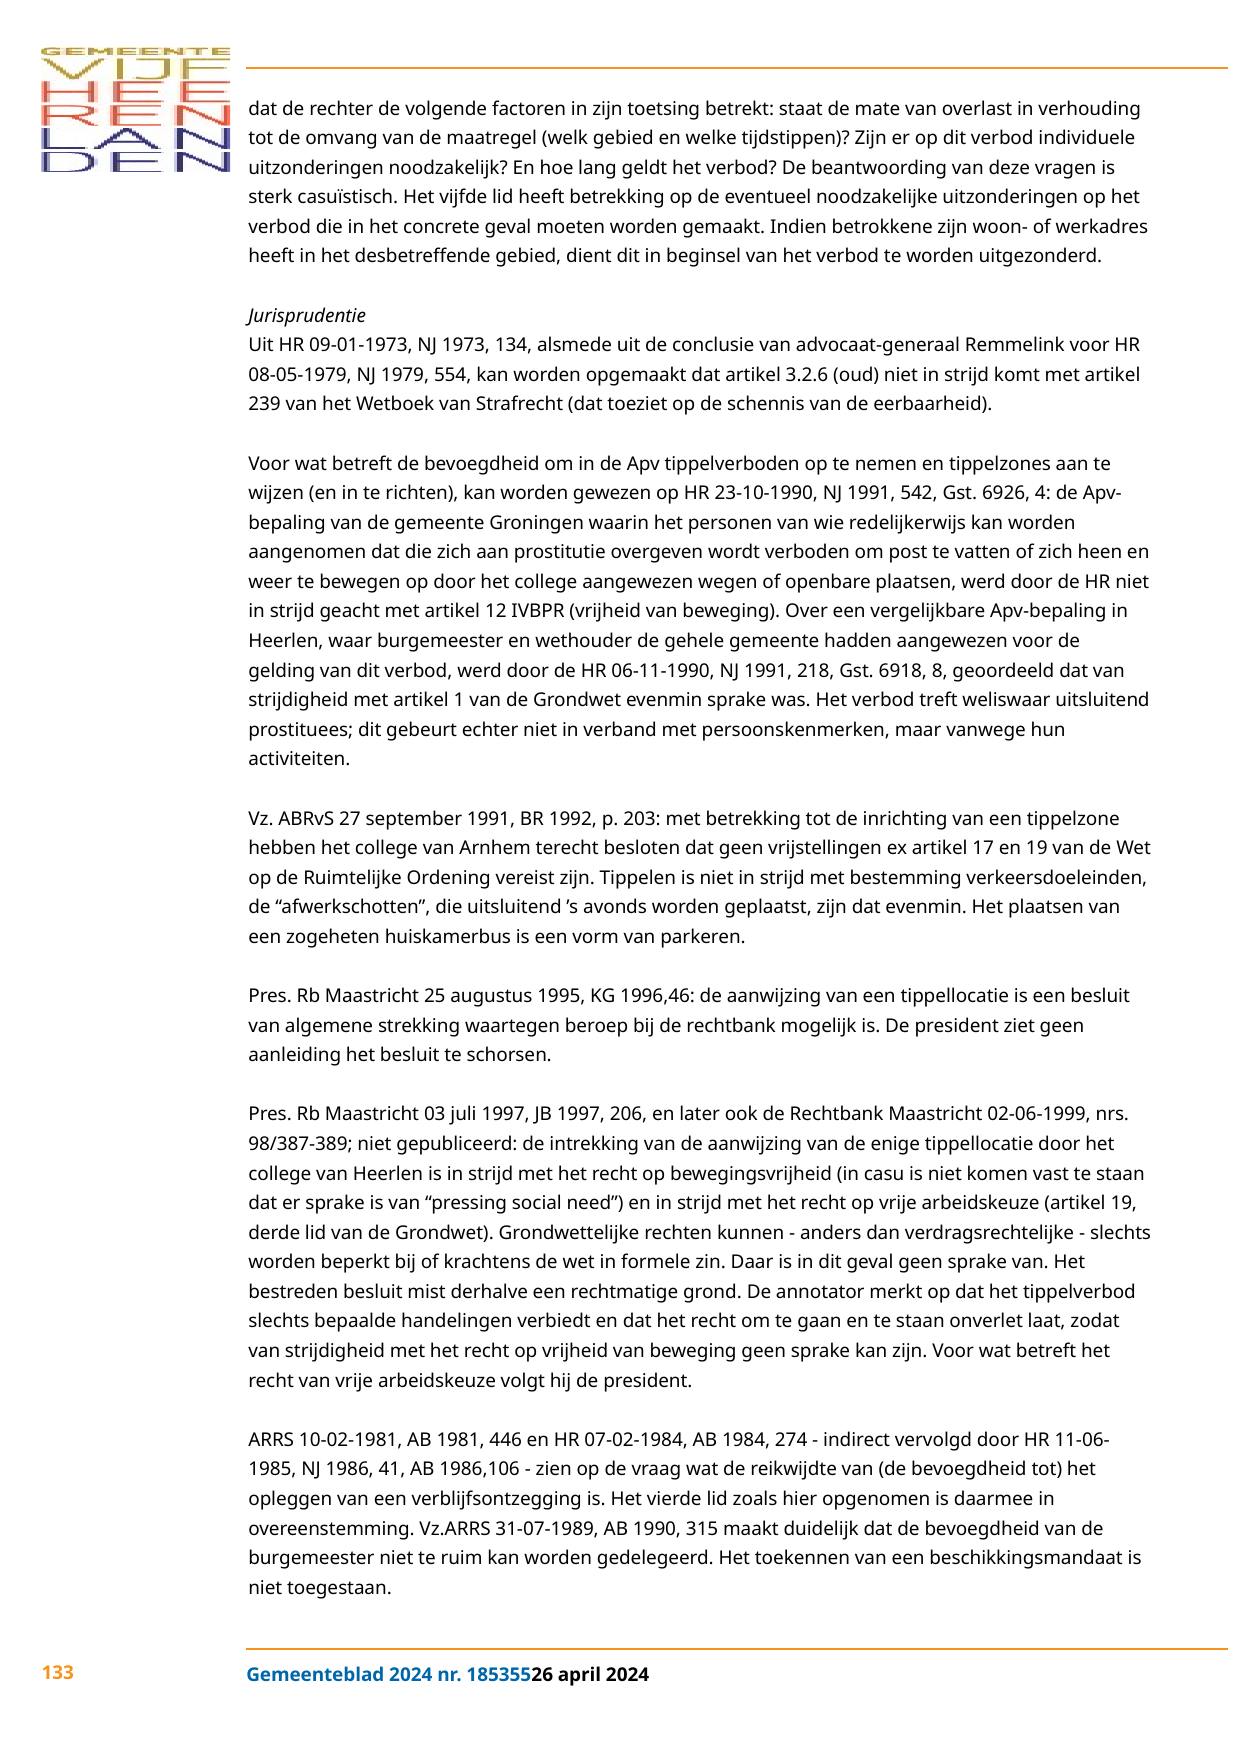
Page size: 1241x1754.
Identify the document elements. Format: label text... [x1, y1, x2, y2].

text Pres. Rb Maastricht 03 juli 1997, JB 1997, 206, en later ook de Rechtbank Maastricht 02-06-1999, nrs. 98/387-389; niet gepubliceerd: de intrekking van de aanwijzing van de enige tippellocatie door het college van Heerlen is in strijd met het recht op bewegingsvrijheid (in casu is niet komen vast te staan dat er sprake is van “pressing social need”) en in strijd met het recht op vrije arbeidskeuze (artikel 19, derde lid van de Grondwet). Grondwettelijke rechten kunnen - anders dan verdragsrechtelijke - slechts worden beperkt bij of krachtens de wet in formele zin. Daar is in dit geval geen sprake van. Het bestreden besluit mist derhalve een rechtmatige grond. De annotator merkt op dat het tippelverbod slechts bepaalde handelingen verbiedt en dat het recht om te gaan en te staan onverlet laat, zodat van strijdigheid met het recht op vrijheid van beweging geen sprake kan zijn. Voor wat betreft het recht van vrije arbeidskeuze volgt hij de president. [248, 1101, 1152, 1393]
text Uit HR 09-01-1973, NJ 1973, 134, alsmede uit de conclusie van advocaat-generaal Remmelink voor HR 08-05-1979, NJ 1979, 554, kan worden opgemaakt dat artikel 3.2.6 (oud) niet in strijd komt met artikel 239 van het Wetboek van Strafrecht (dat toeziet op de schennis van de eerbaarheid). [248, 331, 1152, 416]
text ARRS 10-02-1981, AB 1981, 446 en HR 07-02-1984, AB 1984, 274 - indirect vervolgd door HR 11-06-1985, NJ 1986, 41, AB 1986,106 - zien op de vraag wat de reikwijdte van (de bevoegdheid tot) het opleggen van een verblijfsontzegging is. Het vierde lid zoals hier opgenomen is daarmee in overeenstemming. Vz.ARRS 31-07-1989, AB 1990, 315 maakt duidelijk dat de bevoegdheid van de burgemeester niet te ruim kan worden gedelegeerd. Het toekennen van een beschikkingsmandaat is niet toegestaan. [248, 1426, 1152, 1600]
picture [41, 47, 231, 172]
text Pres. Rb Maastricht 25 augustus 1995, KG 1996,46: de aanwijzing van een tippellocatie is een besluit van algemene strekking waartegen beroep bij de rechtbank mogelijk is. De president ziet geen aanleiding het besluit te schorsen. [248, 982, 1152, 1067]
text dat de rechter de volgende factoren in zijn toetsing betrekt: staat de mate van overlast in verhouding tot de omvang van de maatregel (welk gebied en welke tijdstippen)? Zijn er op dit verbod individuele uitzonderingen noodzakelijk? En hoe lang geldt het verbod? De beantwoording van deze vragen is sterk casuïstisch. Het vijfde lid heeft betrekking op de eventueel noodzakelijke uitzonderingen op het verbod die in het concrete geval moeten worden gemaakt. Indien betrokkene zijn woon- of werkadres heeft in het desbetreffende gebied, dient dit in beginsel van het verbod te worden uitgezonderd. [248, 95, 1152, 268]
text Vz. ABRvS 27 september 1991, BR 1992, p. 203: met betrekking tot de inrichting van een tippelzone hebben het college van Arnhem terecht besloten dat geen vrijstellingen ex artikel 17 en 19 van de Wet op de Ruimtelijke Ordening vereist zijn. Tippelen is niet in strijd met bestemming verkeersdoeleinden, de “afwerkschotten”, die uitsluitend ’s avonds worden geplaatst, zijn dat evenmin. Het plaatsen van een zogeheten huiskamerbus is een vorm van parkeren. [248, 805, 1152, 949]
text Voor wat betreft de bevoegdheid om in de Apv tippelverboden op te nemen en tippelzones aan te wijzen (en in te richten), kan worden gewezen op HR 23-10-1990, NJ 1991, 542, Gst. 6926, 4: de Apv-bepaling van de gemeente Groningen waarin het personen van wie redelijkerwijs kan worden aangenomen dat die zich aan prostitutie overgeven wordt verboden om post te vatten of zich heen en weer te bewegen op door het college aangewezen wegen of openbare plaatsen, werd door de HR niet in strijd geacht met artikel 12 IVBPR (vrijheid van beweging). Over een vergelijkbare Apv-bepaling in Heerlen, waar burgemeester en wethouder de gehele gemeente hadden aangewezen voor de gelding van dit verbod, werd door de HR 06-11-1990, NJ 1991, 218, Gst. 6918, 8, geoordeeld dat van strijdigheid met artikel 1 van de Grondwet evenmin sprake was. Het verbod treft weliswaar uitsluitend prostituees; dit gebeurt echter niet in verband met persoonskenmerken, maar vanwege hun activiteiten. [248, 450, 1152, 771]
text Jurisprudentie [248, 302, 1152, 328]
